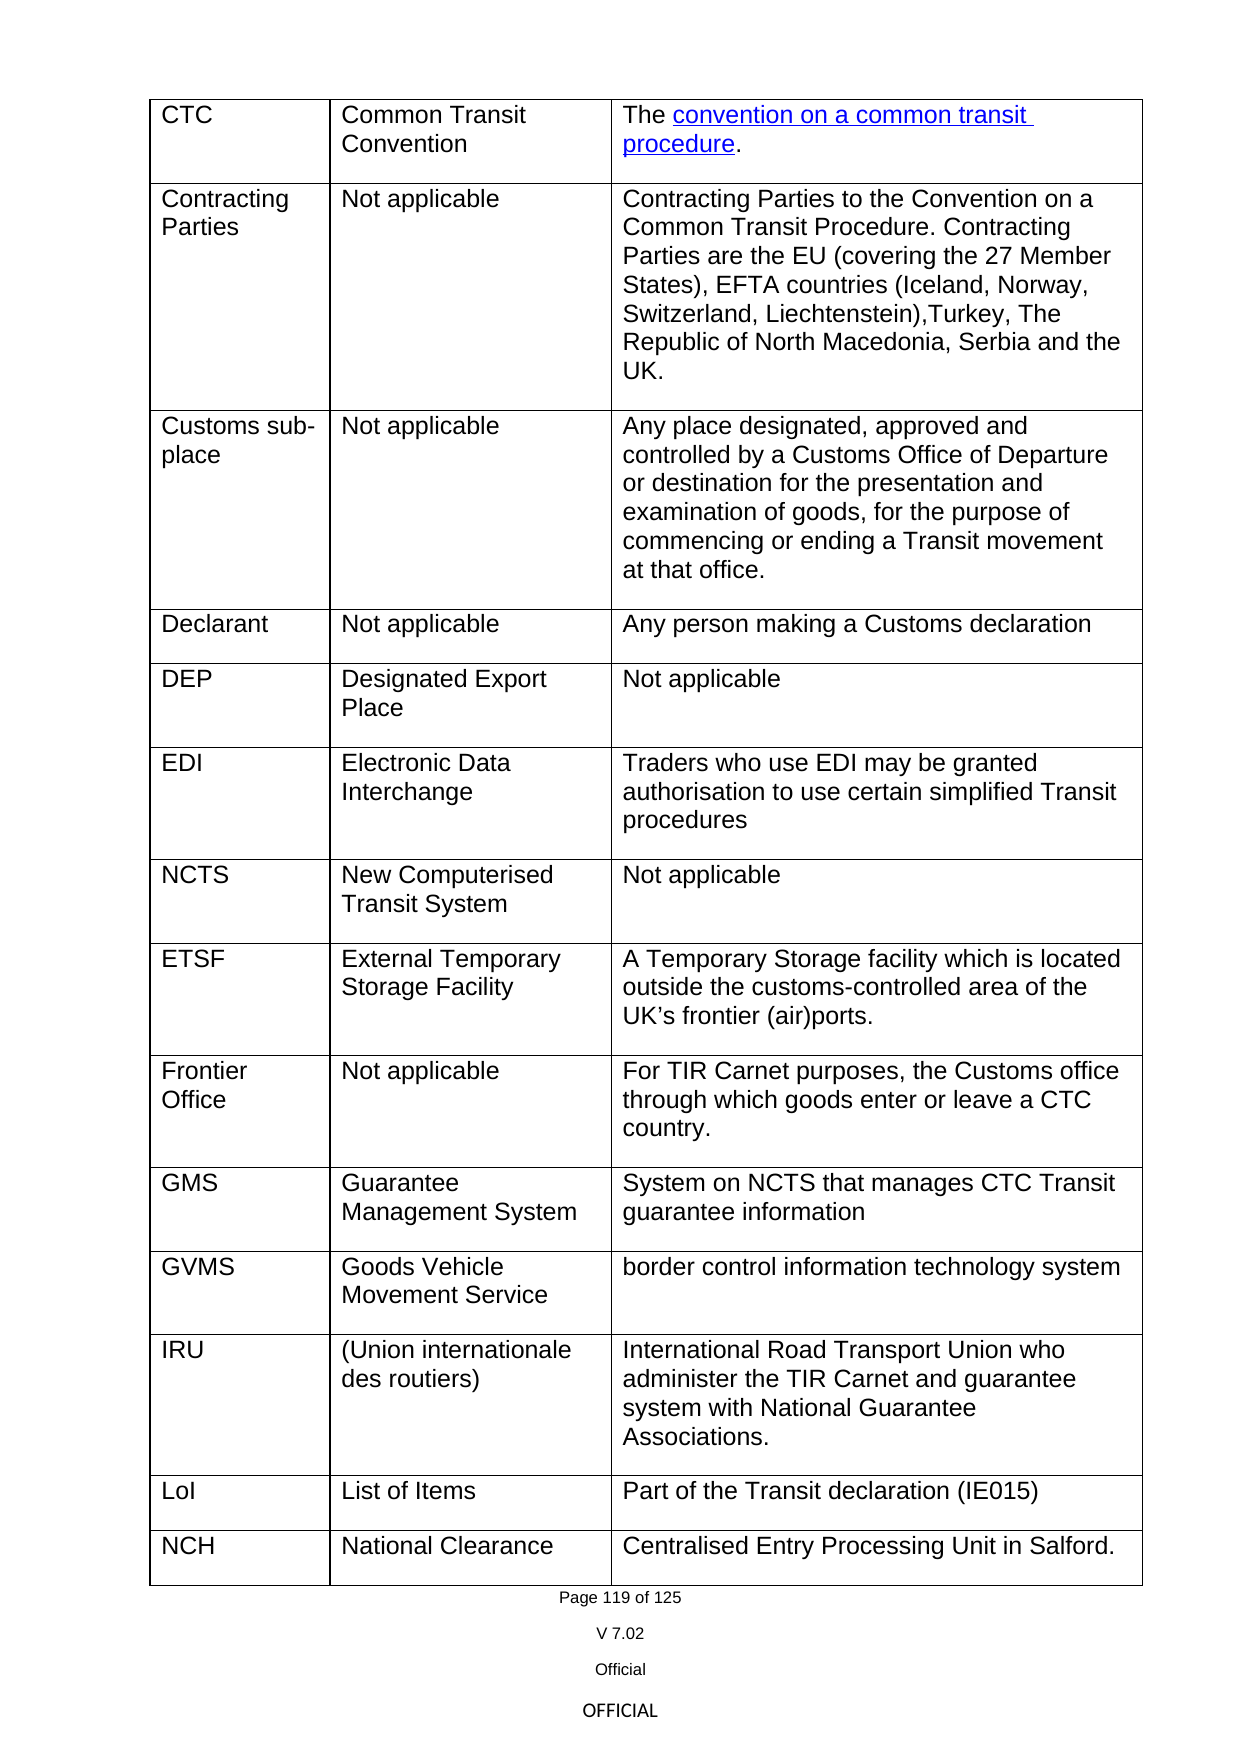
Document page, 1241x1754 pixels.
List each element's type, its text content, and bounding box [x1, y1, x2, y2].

table_cell (Union internationale des routiers) [331, 1335, 611, 1475]
table_cell Contracting Parties to the Convention on a Common Transit Procedure. Contracting Parties are the EU (covering the 27 Member States), EFTA countries (Iceland, Norway, Switzerland, Liechtenstein),Turkey, The Republic of North Macedonia, Serbia and the UK. [612, 184, 1142, 410]
table_cell External Temporary Storage Facility [331, 944, 611, 1055]
table_cell List of Items [331, 1476, 611, 1530]
table_cell Centralised Entry Processing Unit in Salford. [612, 1531, 1142, 1585]
table_cell border control information technology system [612, 1252, 1142, 1334]
table_cell Not applicable [331, 184, 611, 410]
table_cell Any place designated, approved and controlled by a Customs Office of Departure or destination for the presentation and examination of goods, for the purpose of commencing or ending a Transit movement at that office. [612, 411, 1142, 608]
table_cell Electronic Data Interchange [331, 748, 611, 859]
table_cell Not applicable [612, 664, 1142, 747]
table_cell NCTS [151, 860, 329, 943]
table_cell Declarant [151, 610, 329, 663]
table_cell Part of the Transit declaration (IE015) [612, 1476, 1142, 1530]
table_cell Frontier Office [151, 1056, 329, 1167]
table_cell CTC [151, 100, 329, 183]
table_cell IRU [151, 1335, 329, 1475]
table_cell LoI [151, 1476, 329, 1530]
table_cell A Temporary Storage facility which is located outside the customs-controlled area of the UK’s frontier (air)ports. [612, 944, 1142, 1055]
table_cell New Computerised Transit System [331, 860, 611, 943]
table_cell Goods Vehicle Movement Service [331, 1252, 611, 1334]
table_cell International Road Transport Union who administer the TIR Carnet and guarantee system with National Guarantee Associations. [612, 1335, 1142, 1475]
table_cell Designated Export Place [331, 664, 611, 747]
table_cell Any person making a Customs declaration [612, 610, 1142, 663]
table_cell Common Transit Convention [331, 100, 611, 183]
table_cell Not applicable [612, 860, 1142, 943]
table_cell ETSF [151, 944, 329, 1055]
table_cell GMS [151, 1168, 329, 1251]
table_cell DEP [151, 664, 329, 747]
table_cell GVMS [151, 1252, 329, 1334]
table_cell Guarantee Management System [331, 1168, 611, 1251]
table_cell Not applicable [331, 411, 611, 608]
table_cell Traders who use EDI may be granted authorisation to use certain simplified Transit procedures [612, 748, 1142, 859]
table_cell Customs sub-place [151, 411, 329, 608]
table_cell The convention on a common transit procedure. [612, 100, 1142, 183]
table_cell Not applicable [331, 610, 611, 663]
table_cell NCH [151, 1531, 329, 1585]
table_cell EDI [151, 748, 329, 859]
table_cell Contracting Parties [151, 184, 329, 410]
table_cell Not applicable [331, 1056, 611, 1167]
table_cell For TIR Carnet purposes, the Customs office through which goods enter or leave a CTC country. [612, 1056, 1142, 1167]
table_cell National Clearance [331, 1531, 611, 1585]
table_cell System on NCTS that manages CTC Transit guarantee information [612, 1168, 1142, 1251]
